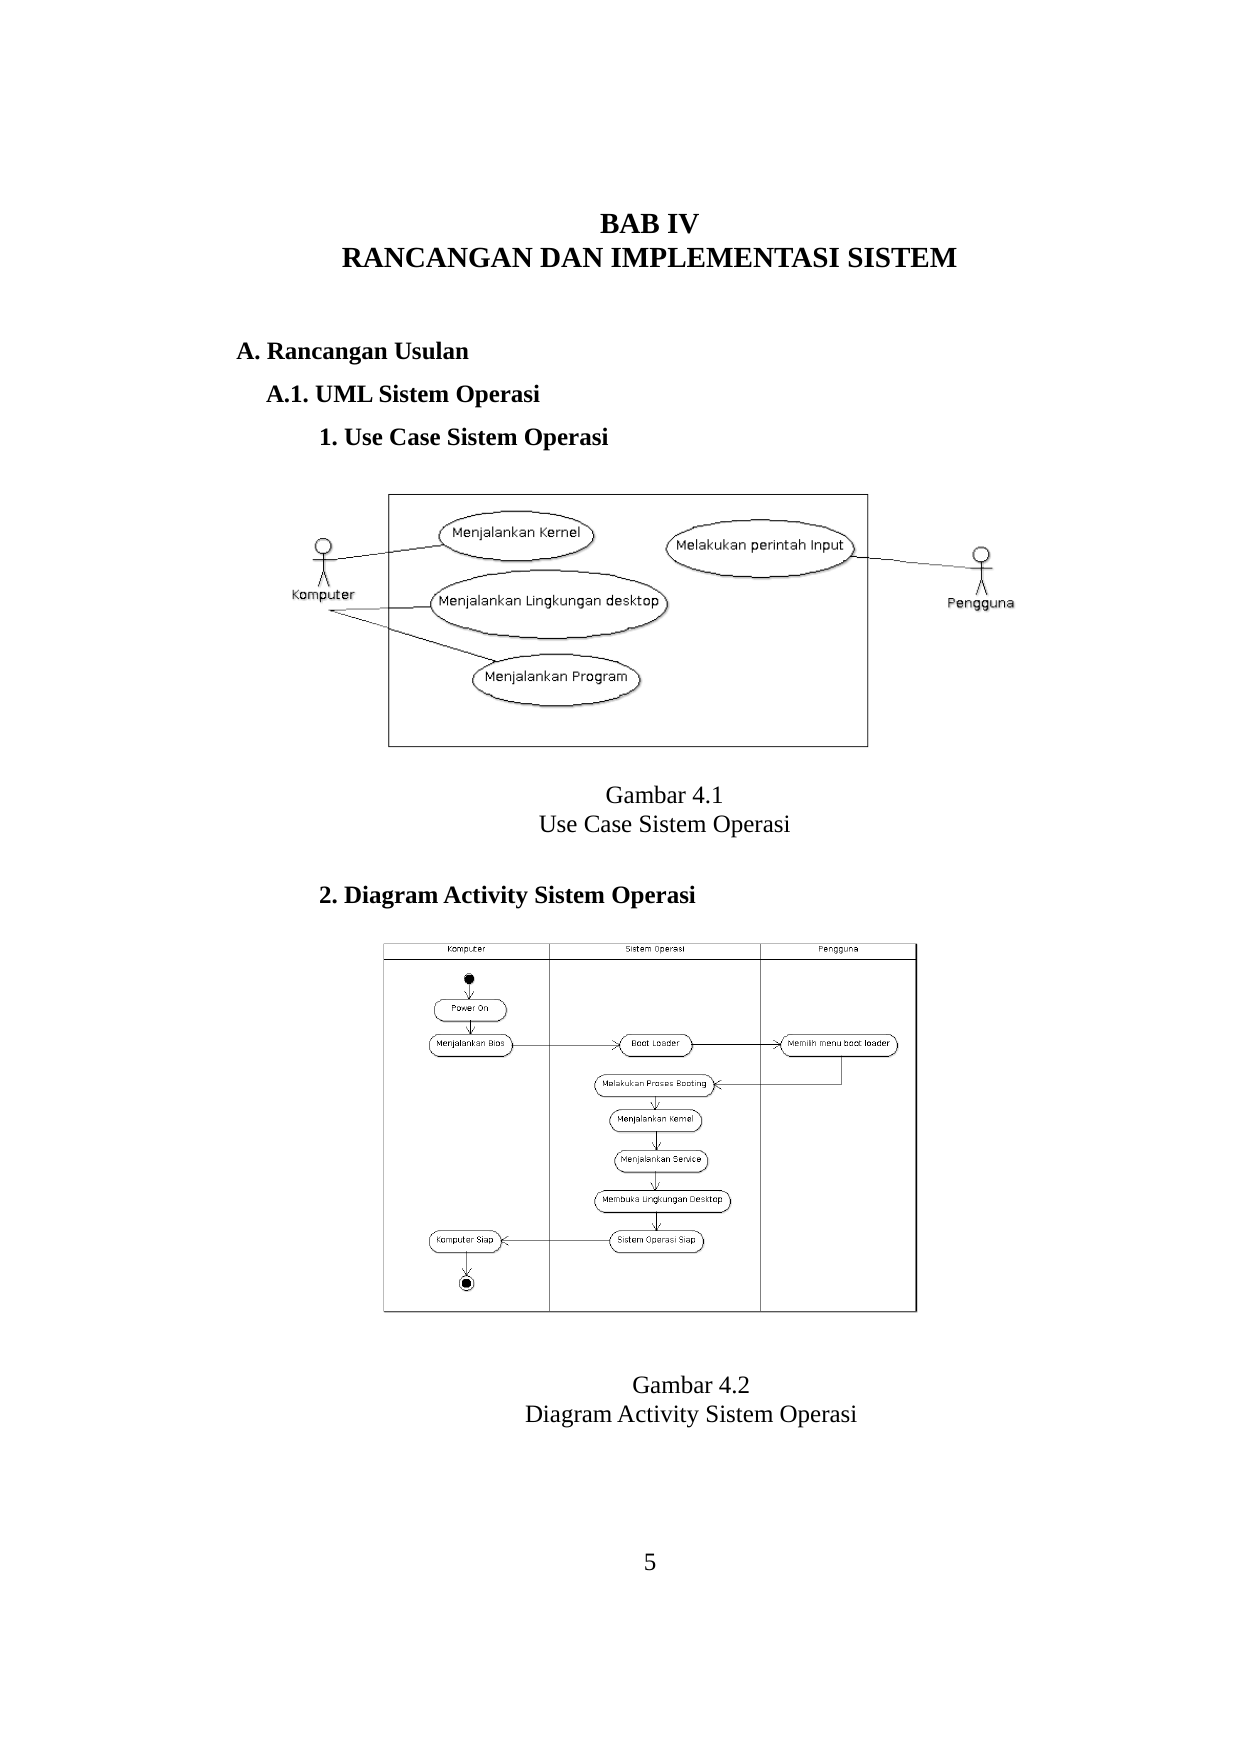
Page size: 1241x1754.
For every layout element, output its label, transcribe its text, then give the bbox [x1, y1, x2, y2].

text A. Rancangan Usulan [236, 336, 1063, 365]
picture [343, 923, 956, 1371]
picture [274, 455, 1050, 781]
text 2. Diagram Activity Sistem Operasi [319, 881, 1063, 909]
text 1. Use Case Sistem Operasi [319, 422, 1063, 451]
text A.1. UML Sistem Operasi [266, 379, 1063, 408]
text Gambar 4.1 [266, 781, 1063, 809]
text Use Case Sistem Operasi [266, 809, 1063, 837]
text Diagram Activity Sistem Operasi [319, 1399, 1063, 1428]
text Gambar 4.2 [319, 1371, 1063, 1399]
text RANCANGAN DAN IMPLEMENTASI SISTEM [236, 240, 1063, 274]
text BAB IV [236, 207, 1063, 240]
